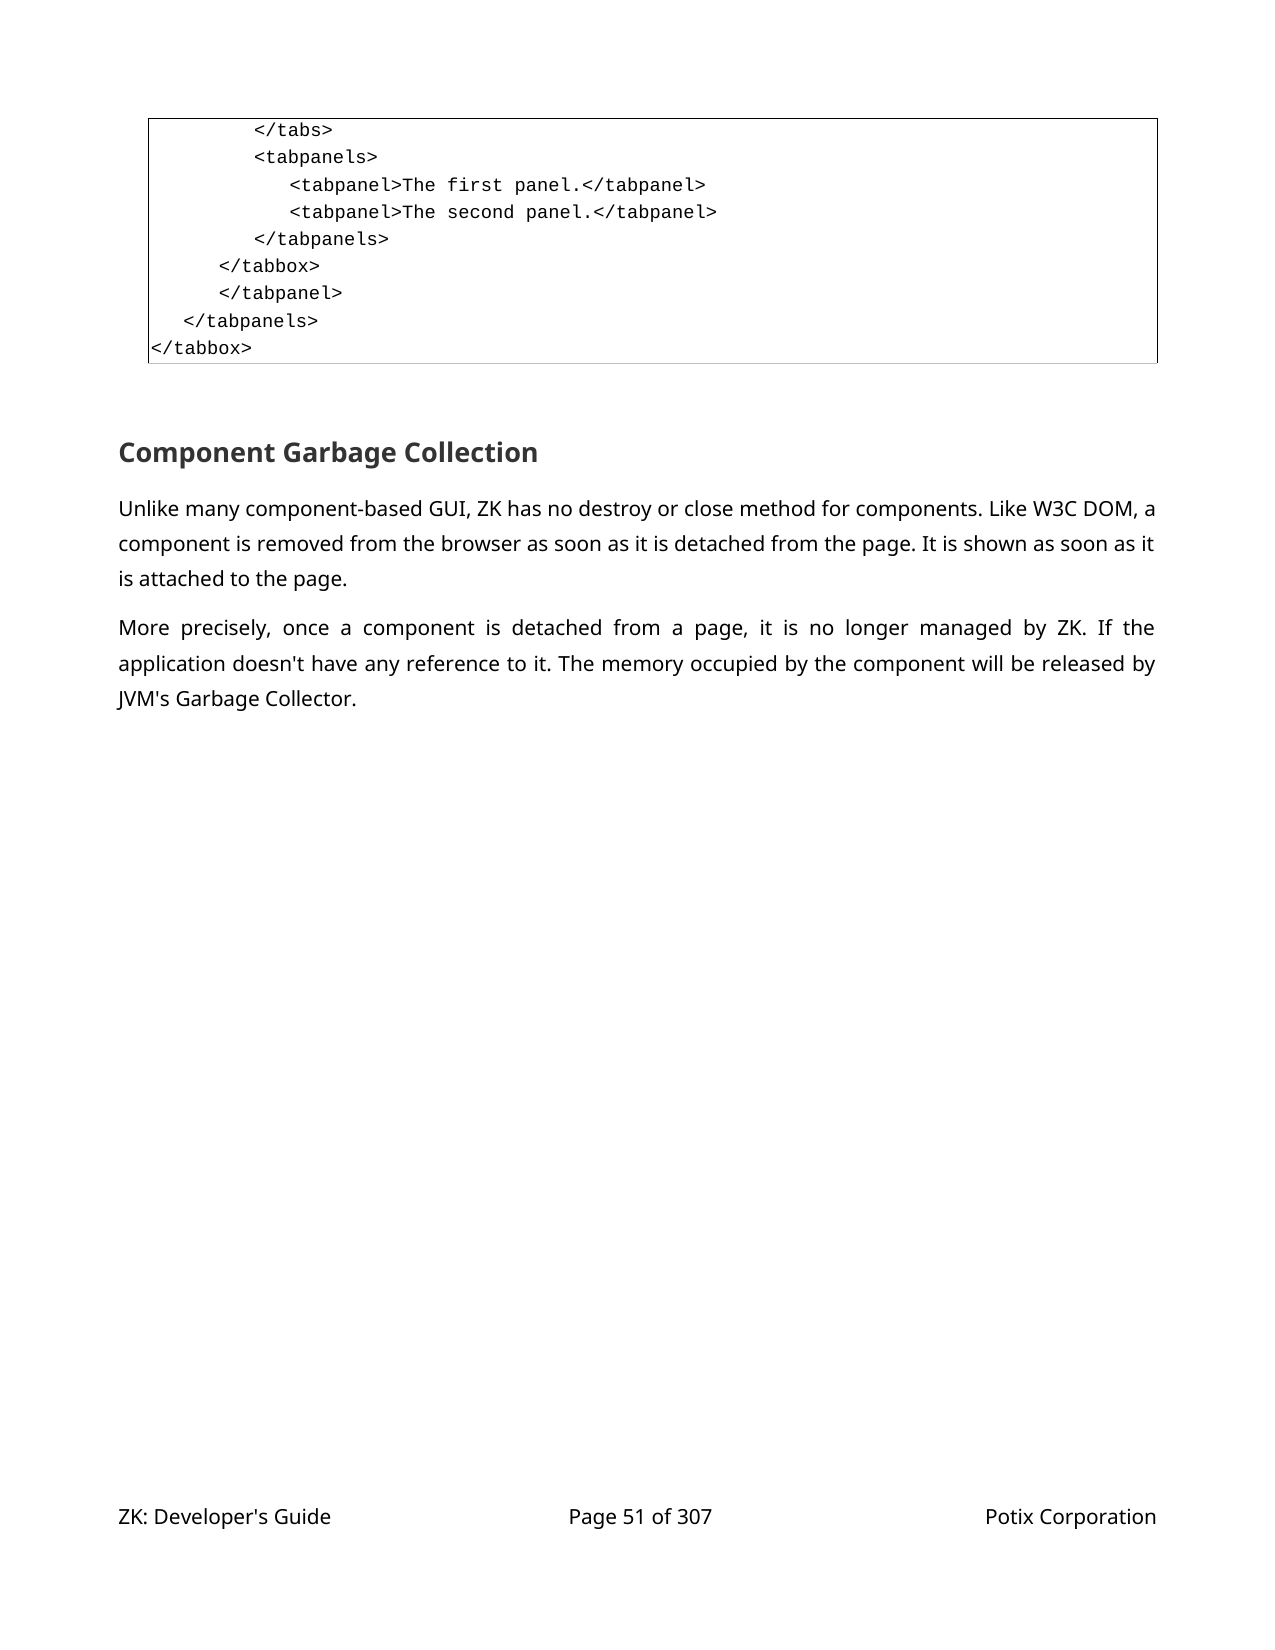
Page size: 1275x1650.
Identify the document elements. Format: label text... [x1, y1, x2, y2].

text <tabpanel>The first panel.</tabpanel> [149, 172, 1157, 197]
text More precisely, once a component is detached from a page, it is no longer managed by ZK. If the application doesn't have any reference to it. The memory occupied by the component will be released by JVM's Garbage Collector. [118, 613, 1157, 712]
text </tabpanels> [149, 308, 1157, 333]
text <tabpanels> [149, 145, 1157, 169]
text Unlike many component-based GUI, ZK has no destroy or close method for components. Like W3C DOM, a component is removed from the browser as soon as it is detached from the page. It is shown as soon as it is attached to the page. [118, 494, 1157, 593]
subtitle Component Garbage Collection [118, 434, 1157, 471]
text </tabbox> [149, 336, 1157, 363]
text <tabpanel>The second panel.</tabpanel> [149, 200, 1157, 224]
text </tabbox> [149, 254, 1157, 278]
text </tabpanel> [149, 281, 1157, 306]
text </tabpanels> [149, 227, 1157, 251]
text </tabs> [149, 119, 1157, 142]
